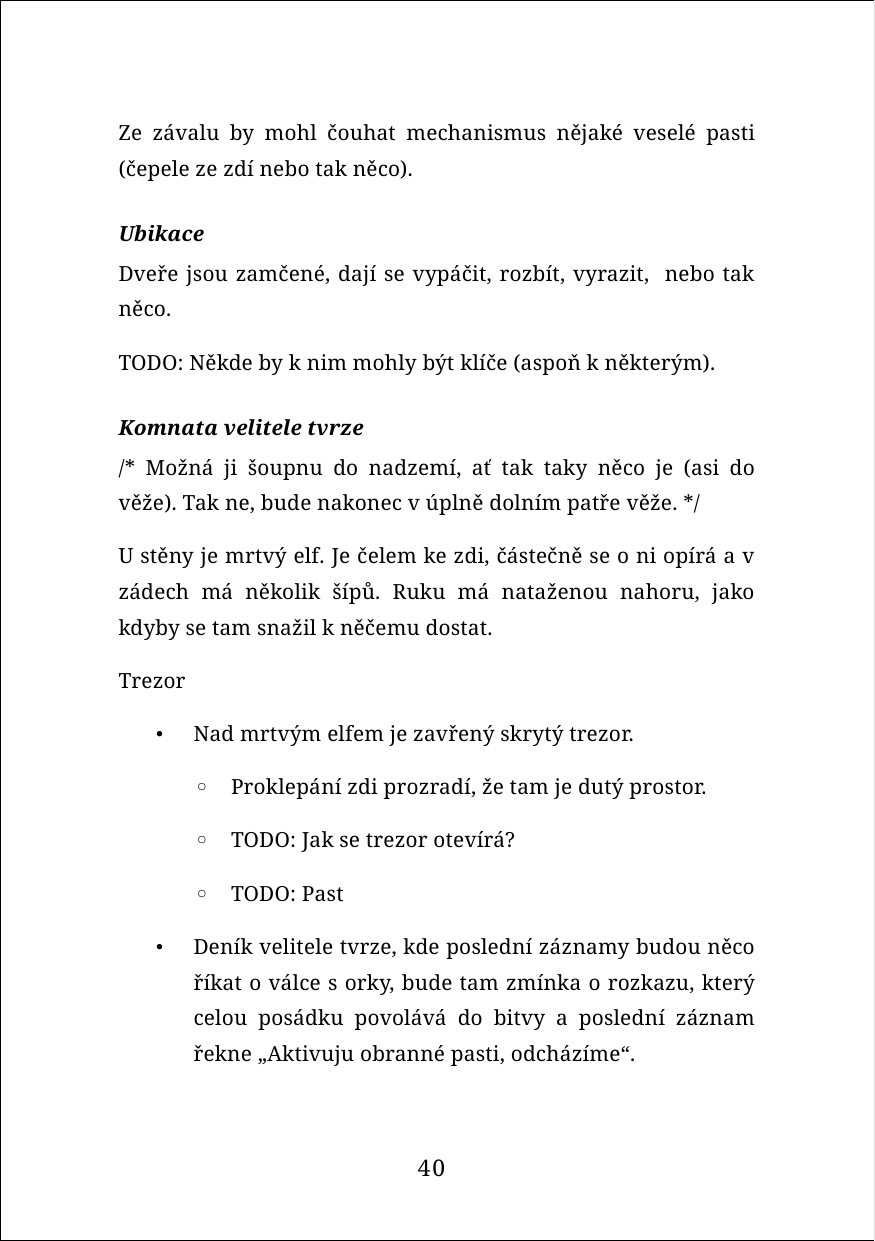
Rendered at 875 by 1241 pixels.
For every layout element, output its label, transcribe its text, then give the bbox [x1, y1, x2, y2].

list Deník velitele tvrze, kde poslední záznamy budou něco říkat o válce s orky, bude tam zmínka o rozkazu, který celou posádku povolává do bitvy a poslední záznam řekne „Aktivuju obranné pasti, odcházíme“. [156, 932, 756, 1067]
text /* Možná ji šoupnu do nadzemí, ať tak taky něco je (asi do věže). Tak ne, bude nakonec v úplně dolním patře věže. */ [118, 453, 756, 517]
list Proklepání zdi prozradí, že tam je dutý prostor. [193, 772, 756, 801]
list Nad mrtvým elfem je zavřený skrytý trezor. [156, 719, 756, 748]
text U stěny je mrtvý elf. Je čelem ke zdi, částečně se o ni opírá a v zádech má několik šípů. Ruku má nataženou nahoru, jako kdyby se tam snažil k něčemu dostat. [118, 542, 756, 641]
subtitle Ubikace [118, 219, 756, 247]
list TODO: Jak se trezor otevírá? [193, 826, 756, 854]
text Trezor [118, 666, 756, 694]
text Dveře jsou zamčené, dají se vypáčit, rozbít, vyrazit, nebo tak něco. [118, 259, 756, 323]
text Ze závalu by mohl čouhat mechanismus nějaké veselé pasti (čepele ze zdí nebo tak něco). [118, 118, 756, 182]
list TODO: Past [193, 879, 756, 907]
text TODO: Někde by k nim mohly být klíče (aspoň k některým). [118, 348, 756, 376]
subtitle Komnata velitele tvrze [118, 413, 756, 441]
